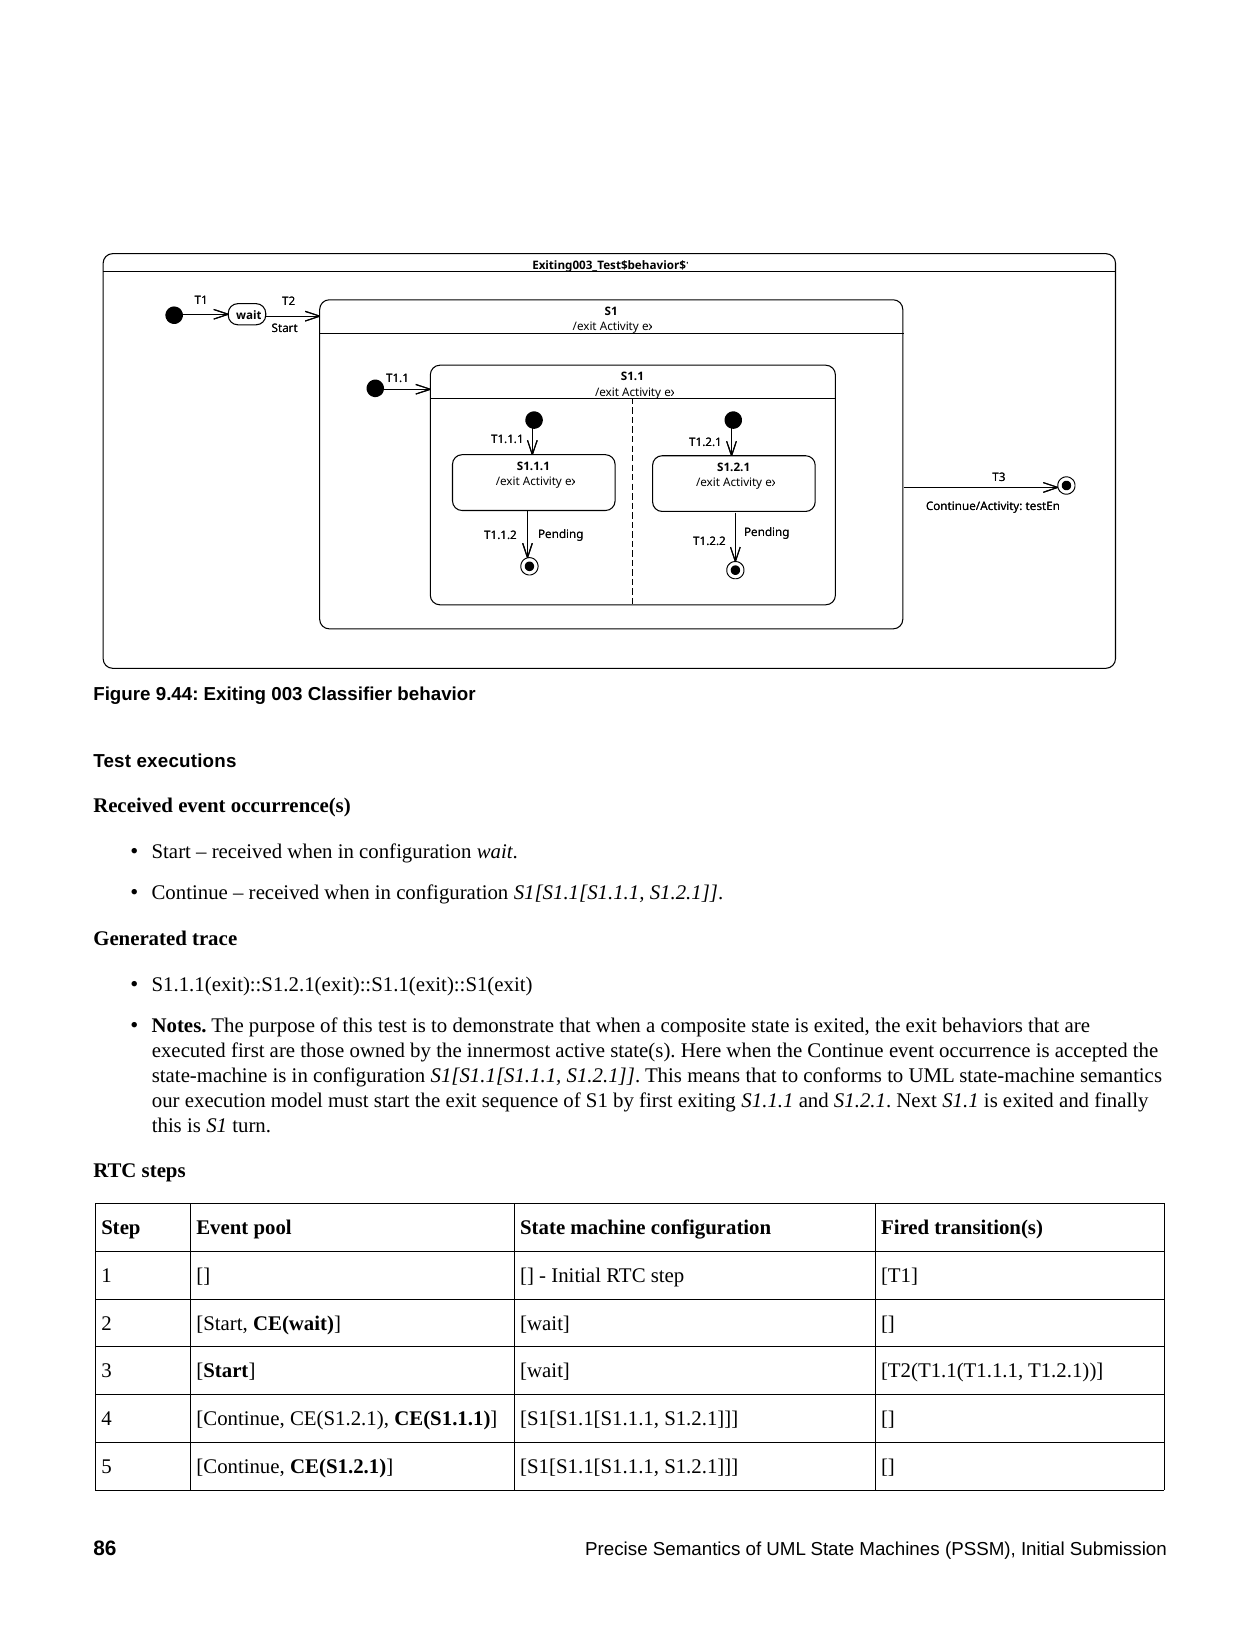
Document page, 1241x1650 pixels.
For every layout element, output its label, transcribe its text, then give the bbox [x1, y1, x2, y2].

text Figure 9.44: Exiting 003 Classifier behavior [93, 243, 1127, 704]
list Start – received when in configuration wait. [131, 838, 1164, 863]
table_cell 3 [96, 1347, 190, 1394]
table_cell [] - Initial RTC step [515, 1252, 875, 1299]
list Continue – received when in configuration S1[S1.1[S1.1.1, S1.2.1]]. [131, 879, 1164, 904]
table_cell [S1[S1.1[S1.1.1, S1.2.1]]] [515, 1395, 875, 1442]
text RTC steps [93, 1158, 1164, 1182]
table_cell 2 [96, 1300, 190, 1346]
list S1.1.1(exit)::S1.2.1(exit)::S1.1(exit)::S1(exit) [131, 971, 1164, 996]
table_cell 5 [96, 1443, 190, 1489]
table_cell [wait] [515, 1300, 875, 1346]
table_header Fired transition(s) [876, 1204, 1164, 1251]
table_cell [Start] [191, 1347, 514, 1394]
text Received event occurrence(s) [93, 793, 1164, 817]
table_cell [] [876, 1300, 1164, 1346]
table_header State machine configuration [515, 1204, 875, 1251]
table_cell 4 [96, 1395, 190, 1442]
table_cell [T1] [876, 1252, 1164, 1299]
table_cell [Start, CE(wait)] [191, 1300, 514, 1346]
table_header Step [96, 1204, 190, 1251]
table_cell [] [876, 1395, 1164, 1442]
table_cell [S1[S1.1[S1.1.1, S1.2.1]]] [515, 1443, 875, 1489]
table_cell 1 [96, 1252, 190, 1299]
table_header Event pool [191, 1204, 514, 1251]
list Notes. The purpose of this test is to demonstrate that when a composite state is exited, the exit behaviors that are executed first are those owned by the innermost active state(s). Here when the Continue event occurrence is accepted the state-machine is in configuration S1[S1.1[S1.1.1, S1.2.1]]. This means that to conforms to UML state-machine semantics our execution model must start the exit sequence of S1 by first exiting S1.1.1 and S1.2.1. Next S1.1 is exited and finally this is S1 turn. [131, 1012, 1164, 1137]
table_cell [T2(T1.1(T1.1.1, T1.2.1))] [876, 1347, 1164, 1394]
table_cell [] [191, 1252, 514, 1299]
table_cell [] [876, 1443, 1164, 1489]
text Generated trace [93, 925, 1164, 949]
table_cell [wait] [515, 1347, 875, 1394]
table_cell [Continue, CE(S1.2.1), CE(S1.1.1)] [191, 1395, 514, 1442]
table_cell [Continue, CE(S1.2.1)] [191, 1443, 514, 1489]
subtitle Test executions [93, 750, 1164, 772]
